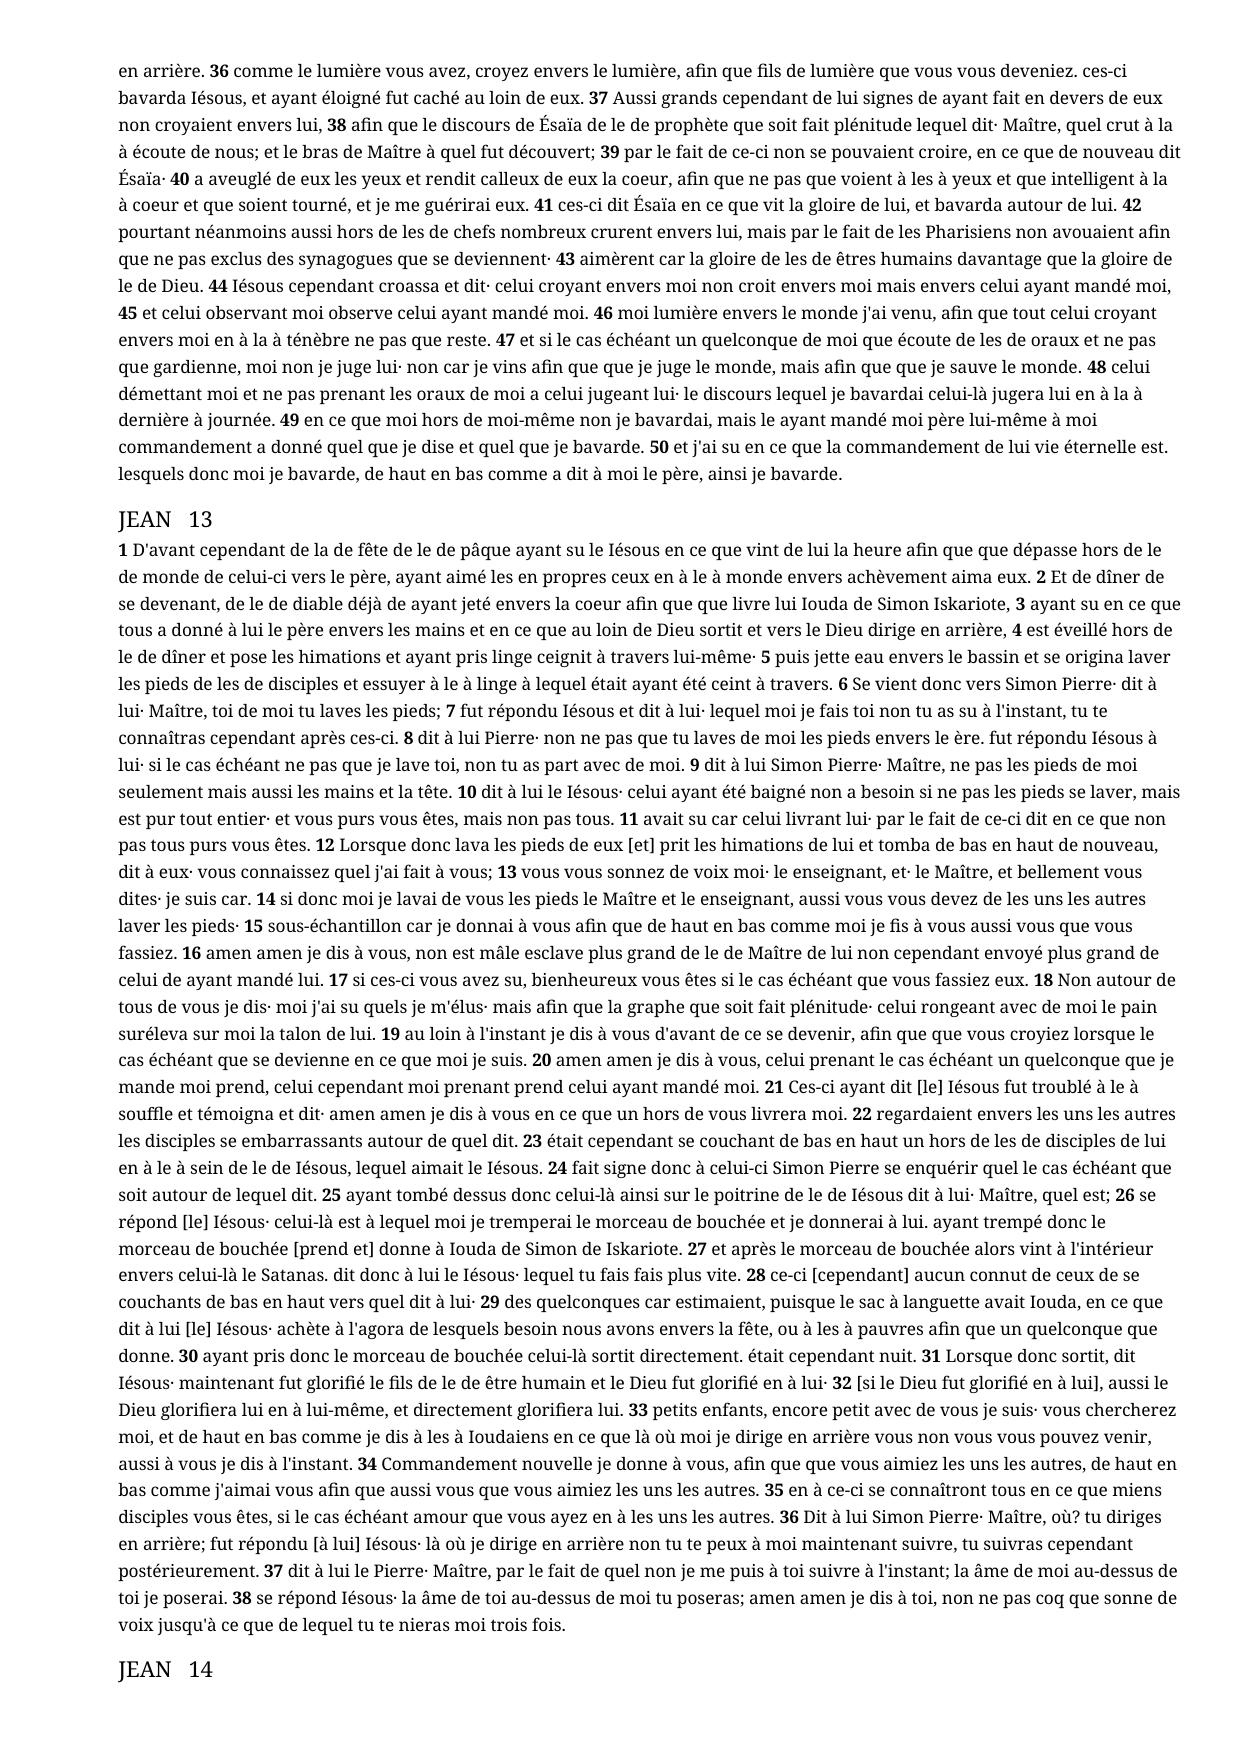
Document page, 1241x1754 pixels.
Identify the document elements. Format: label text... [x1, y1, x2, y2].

text en arrière. 36 comme le lumière vous avez, croyez envers le lumière, afin que fils de lumière que vous vous deveniez. ces-ci bavarda Iésous, et ayant éloigné fut caché au loin de eux. 37 Aussi grands cependant de lui signes de ayant fait en devers de eux non croyaient envers lui, 38 afin que le discours de Ésaïa de le de prophète que soit fait plénitude lequel dit· Maître, quel crut à la à écoute de nous; et le bras de Maître à quel fut découvert; 39 par le fait de ce-ci non se pouvaient croire, en ce que de nouveau dit Ésaïa· 40 a aveuglé de eux les yeux et rendit calleux de eux la coeur, afin que ne pas que voient à les à yeux et que intelligent à la à coeur et que soient tourné, et je me guérirai eux. 41 ces-ci dit Ésaïa en ce que vit la gloire de lui, et bavarda autour de lui. 42 pourtant néanmoins aussi hors de les de chefs nombreux crurent envers lui, mais par le fait de les Pharisiens non avouaient afin que ne pas exclus des synagogues que se deviennent· 43 aimèrent car la gloire de les de êtres humains davantage que la gloire de le de Dieu. 44 Iésous cependant croassa et dit· celui croyant envers moi non croit envers moi mais envers celui ayant mandé moi, 45 et celui observant moi observe celui ayant mandé moi. 46 moi lumière envers le monde j'ai venu, afin que tout celui croyant envers moi en à la à ténèbre ne pas que reste. 47 et si le cas échéant un quelconque de moi que écoute de les de oraux et ne pas que gardienne, moi non je juge lui· non car je vins afin que que je juge le monde, mais afin que que je sauve le monde. 48 celui démettant moi et ne pas prenant les oraux de moi a celui jugeant lui· le discours lequel je bavardai celui-là jugera lui en à la à dernière à journée. 49 en ce que moi hors de moi-même non je bavardai, mais le ayant mandé moi père lui-même à moi commandement a donné quel que je dise et quel que je bavarde. 50 et j'ai su en ce que la commandement de lui vie éternelle est. lesquels donc moi je bavarde, de haut en bas comme a dit à moi le père, ainsi je bavarde. [118, 59, 1181, 486]
text 1 D'avant cependant de la de fête de le de pâque ayant su le Iésous en ce que vint de lui la heure afin que que dépasse hors de le de monde de celui-ci vers le père, ayant aimé les en propres ceux en à le à monde envers achèvement aima eux. 2 Et de dîner de se devenant, de le de diable déjà de ayant jeté envers la coeur afin que que livre lui Iouda de Simon Iskariote, 3 ayant su en ce que tous a donné à lui le père envers les mains et en ce que au loin de Dieu sortit et vers le Dieu dirige en arrière, 4 est éveillé hors de le de dîner et pose les himations et ayant pris linge ceignit à travers lui-même· 5 puis jette eau envers le bassin et se origina laver les pieds de les de disciples et essuyer à le à linge à lequel était ayant été ceint à travers. 6 Se vient donc vers Simon Pierre· dit à lui· Maître, toi de moi tu laves les pieds; 7 fut répondu Iésous et dit à lui· lequel moi je fais toi non tu as su à l'instant, tu te connaîtras cependant après ces-ci. 8 dit à lui Pierre· non ne pas que tu laves de moi les pieds envers le ère. fut répondu Iésous à lui· si le cas échéant ne pas que je lave toi, non tu as part avec de moi. 9 dit à lui Simon Pierre· Maître, ne pas les pieds de moi seulement mais aussi les mains et la tête. 10 dit à lui le Iésous· celui ayant été baigné non a besoin si ne pas les pieds se laver, mais est pur tout entier· et vous purs vous êtes, mais non pas tous. 11 avait su car celui livrant lui· par le fait de ce-ci dit en ce que non pas tous purs vous êtes. 12 Lorsque donc lava les pieds de eux [et] prit les himations de lui et tomba de bas en haut de nouveau, dit à eux· vous connaissez quel j'ai fait à vous; 13 vous vous sonnez de voix moi· le enseignant, et· le Maître, et bellement vous dites· je suis car. 14 si donc moi je lavai de vous les pieds le Maître et le enseignant, aussi vous vous devez de les uns les autres laver les pieds· 15 sous-échantillon car je donnai à vous afin que de haut en bas comme moi je fis à vous aussi vous que vous fassiez. 16 amen amen je dis à vous, non est mâle esclave plus grand de le de Maître de lui non cependant envoyé plus grand de celui de ayant mandé lui. 17 si ces-ci vous avez su, bienheureux vous êtes si le cas échéant que vous fassiez eux. 18 Non autour de tous de vous je dis· moi j'ai su quels je m'élus· mais afin que la graphe que soit fait plénitude· celui rongeant avec de moi le pain suréleva sur moi la talon de lui. 19 au loin à l'instant je dis à vous d'avant de ce se devenir, afin que que vous croyiez lorsque le cas échéant que se devienne en ce que moi je suis. 20 amen amen je dis à vous, celui prenant le cas échéant un quelconque que je mande moi prend, celui cependant moi prenant prend celui ayant mandé moi. 21 Ces-ci ayant dit [le] Iésous fut troublé à le à souffle et témoigna et dit· amen amen je dis à vous en ce que un hors de vous livrera moi. 22 regardaient envers les uns les autres les disciples se embarrassants autour de quel dit. 23 était cependant se couchant de bas en haut un hors de les de disciples de lui en à le à sein de le de Iésous, lequel aimait le Iésous. 24 fait signe donc à celui-ci Simon Pierre se enquérir quel le cas échéant que soit autour de lequel dit. 25 ayant tombé dessus donc celui-là ainsi sur le poitrine de le de Iésous dit à lui· Maître, quel est; 26 se répond [le] Iésous· celui-là est à lequel moi je tremperai le morceau de bouchée et je donnerai à lui. ayant trempé donc le morceau de bouchée [prend et] donne à Iouda de Simon de Iskariote. 27 et après le morceau de bouchée alors vint à l'intérieur envers celui-là le Satanas. dit donc à lui le Iésous· lequel tu fais fais plus vite. 28 ce-ci [cependant] aucun connut de ceux de se couchants de bas en haut vers quel dit à lui· 29 des quelconques car estimaient, puisque le sac à languette avait Iouda, en ce que dit à lui [le] Iésous· achète à l'agora de lesquels besoin nous avons envers la fête, ou à les à pauvres afin que un quelconque que donne. 30 ayant pris donc le morceau de bouchée celui-là sortit directement. était cependant nuit. 31 Lorsque donc sortit, dit Iésous· maintenant fut glorifié le fils de le de être humain et le Dieu fut glorifié en à lui· 32 [si le Dieu fut glorifié en à lui], aussi le Dieu glorifiera lui en à lui-même, et directement glorifiera lui. 33 petits enfants, encore petit avec de vous je suis· vous chercherez moi, et de haut en bas comme je dis à les à Ioudaiens en ce que là où moi je dirige en arrière vous non vous vous pouvez venir, aussi à vous je dis à l'instant. 34 Commandement nouvelle je donne à vous, afin que que vous aimiez les uns les autres, de haut en bas comme j'aimai vous afin que aussi vous que vous aimiez les uns les autres. 35 en à ce-ci se connaîtront tous en ce que miens disciples vous êtes, si le cas échéant amour que vous ayez en à les uns les autres. 36 Dit à lui Simon Pierre· Maître, où? tu diriges en arrière; fut répondu [à lui] Iésous· là où je dirige en arrière non tu te peux à moi maintenant suivre, tu suivras cependant postérieurement. 37 dit à lui le Pierre· Maître, par le fait de quel non je me puis à toi suivre à l'instant; la âme de moi au-dessus de toi je poserai. 38 se répond Iésous· la âme de toi au-dessus de moi tu poseras; amen amen je dis à toi, non ne pas coq que sonne de voix jusqu'à ce que de lequel tu te nieras moi trois fois. [118, 538, 1181, 1636]
text JEAN 14 [118, 1654, 1181, 1684]
text JEAN 13 [118, 504, 1181, 533]
